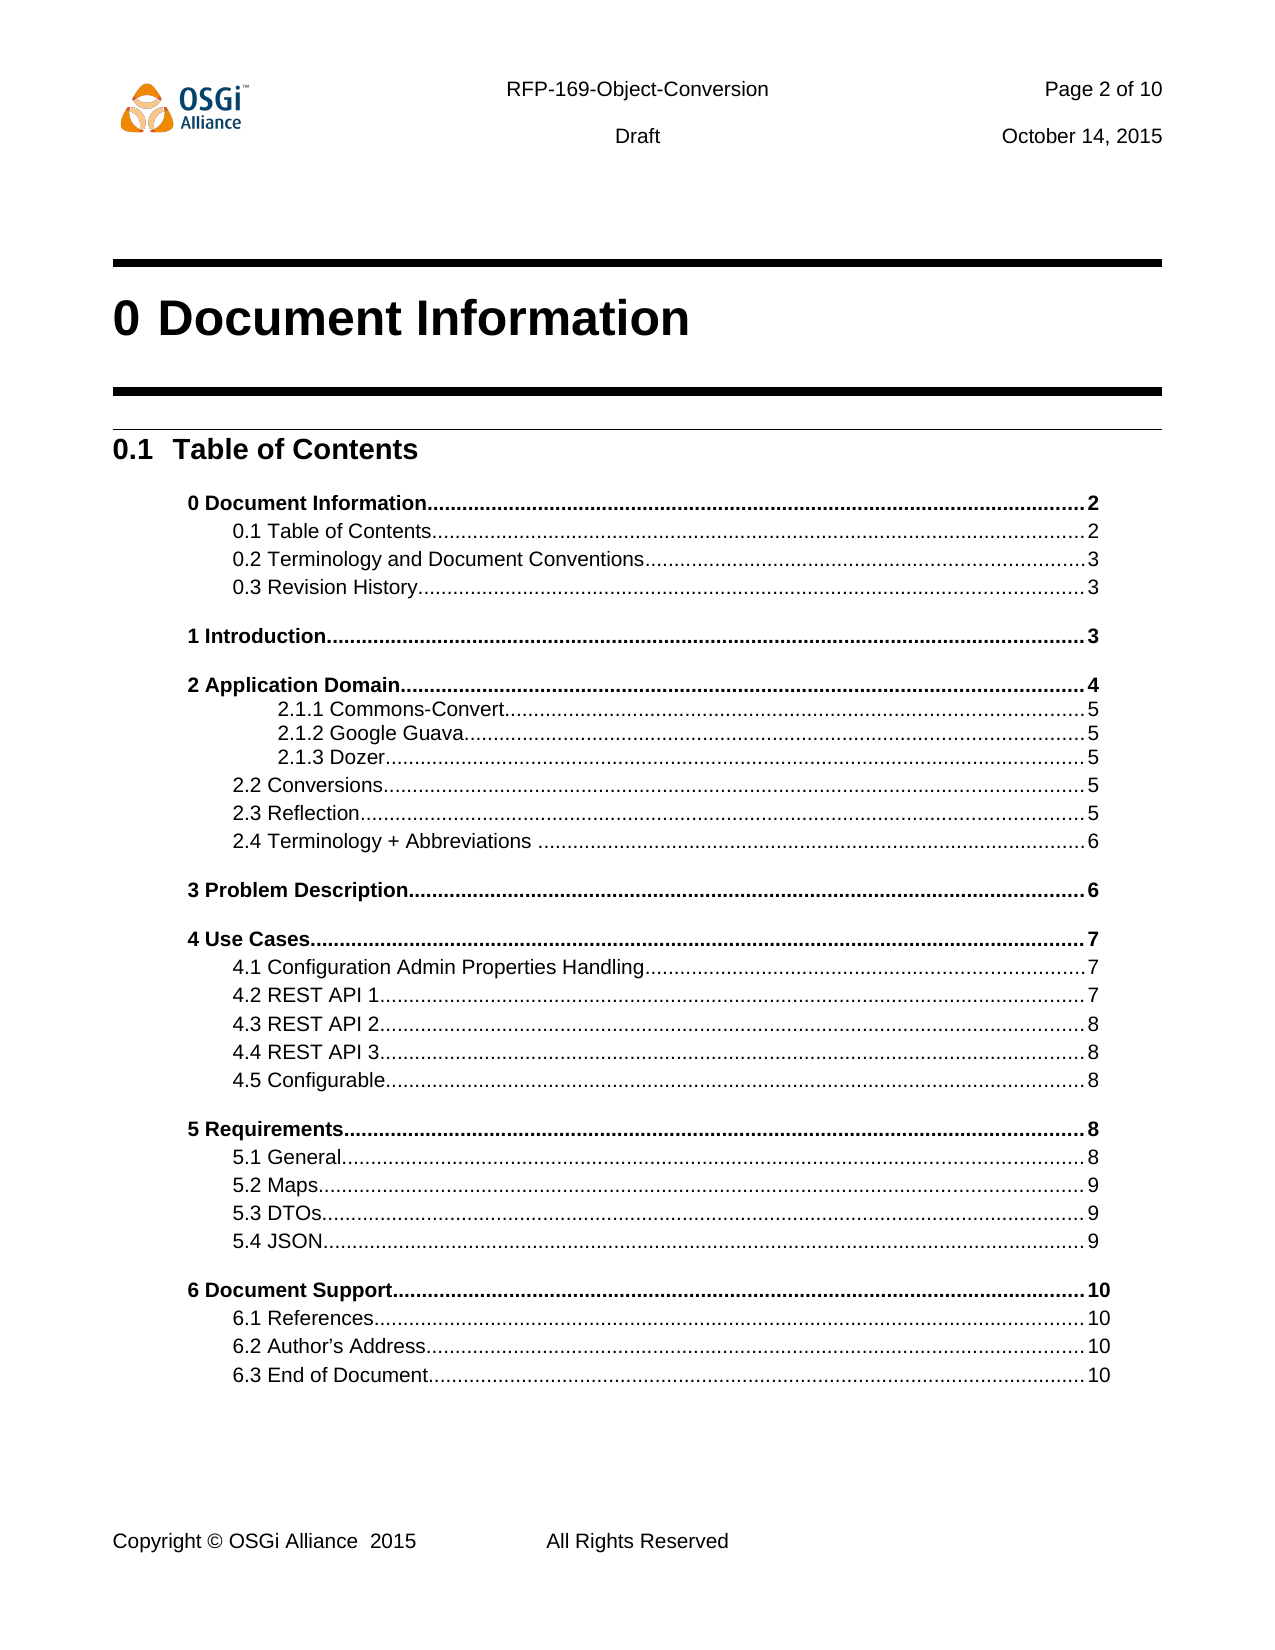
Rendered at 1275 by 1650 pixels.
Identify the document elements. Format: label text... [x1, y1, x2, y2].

text 4.3 REST API 2 8 [232, 1011, 1162, 1035]
text 0.1 Table of Contents 2 [232, 519, 1162, 543]
text 2.1.2 Google Guava 5 [277, 721, 1162, 745]
text 3 Problem Description 6 [187, 878, 1162, 902]
text 5.1 General 8 [232, 1145, 1162, 1169]
text 4.5 Configurable 8 [232, 1068, 1162, 1092]
subtitle Document Information [112, 260, 1162, 396]
text 6 Document Support 10 [187, 1278, 1162, 1302]
text 5.4 JSON 9 [232, 1229, 1162, 1253]
text 1 Introduction 3 [187, 624, 1162, 648]
text 0.3 Revision History 3 [232, 575, 1162, 599]
text 4.2 REST API 1 7 [232, 983, 1162, 1007]
text 5.3 DTOs 9 [232, 1201, 1162, 1225]
text 2.1.3 Dozer 5 [277, 745, 1162, 769]
text 2 Application Domain 4 [187, 673, 1162, 697]
text 6.3 End of Document 10 [232, 1362, 1162, 1386]
text 2.1.1 Commons-Convert 5 [277, 697, 1162, 721]
text 2.2 Conversions 5 [232, 773, 1162, 797]
picture [113, 76, 257, 140]
subtitle Table of Contents [112, 430, 1162, 466]
text 6.1 References 10 [232, 1306, 1162, 1330]
text 4.1 Configuration Admin Properties Handling 7 [232, 955, 1162, 979]
text 2.3 Reflection 5 [232, 801, 1162, 825]
text 6.2 Author’s Address 10 [232, 1334, 1162, 1358]
text 4.4 REST API 3 8 [232, 1039, 1162, 1063]
text 5.2 Maps 9 [232, 1173, 1162, 1197]
text 5 Requirements 8 [187, 1117, 1162, 1141]
text 2.4 Terminology + Abbreviations 6 [232, 829, 1162, 853]
text 4 Use Cases 7 [187, 927, 1162, 951]
text 0 Document Information 2 [187, 491, 1162, 514]
text 0.2 Terminology and Document Conventions 3 [232, 547, 1162, 571]
